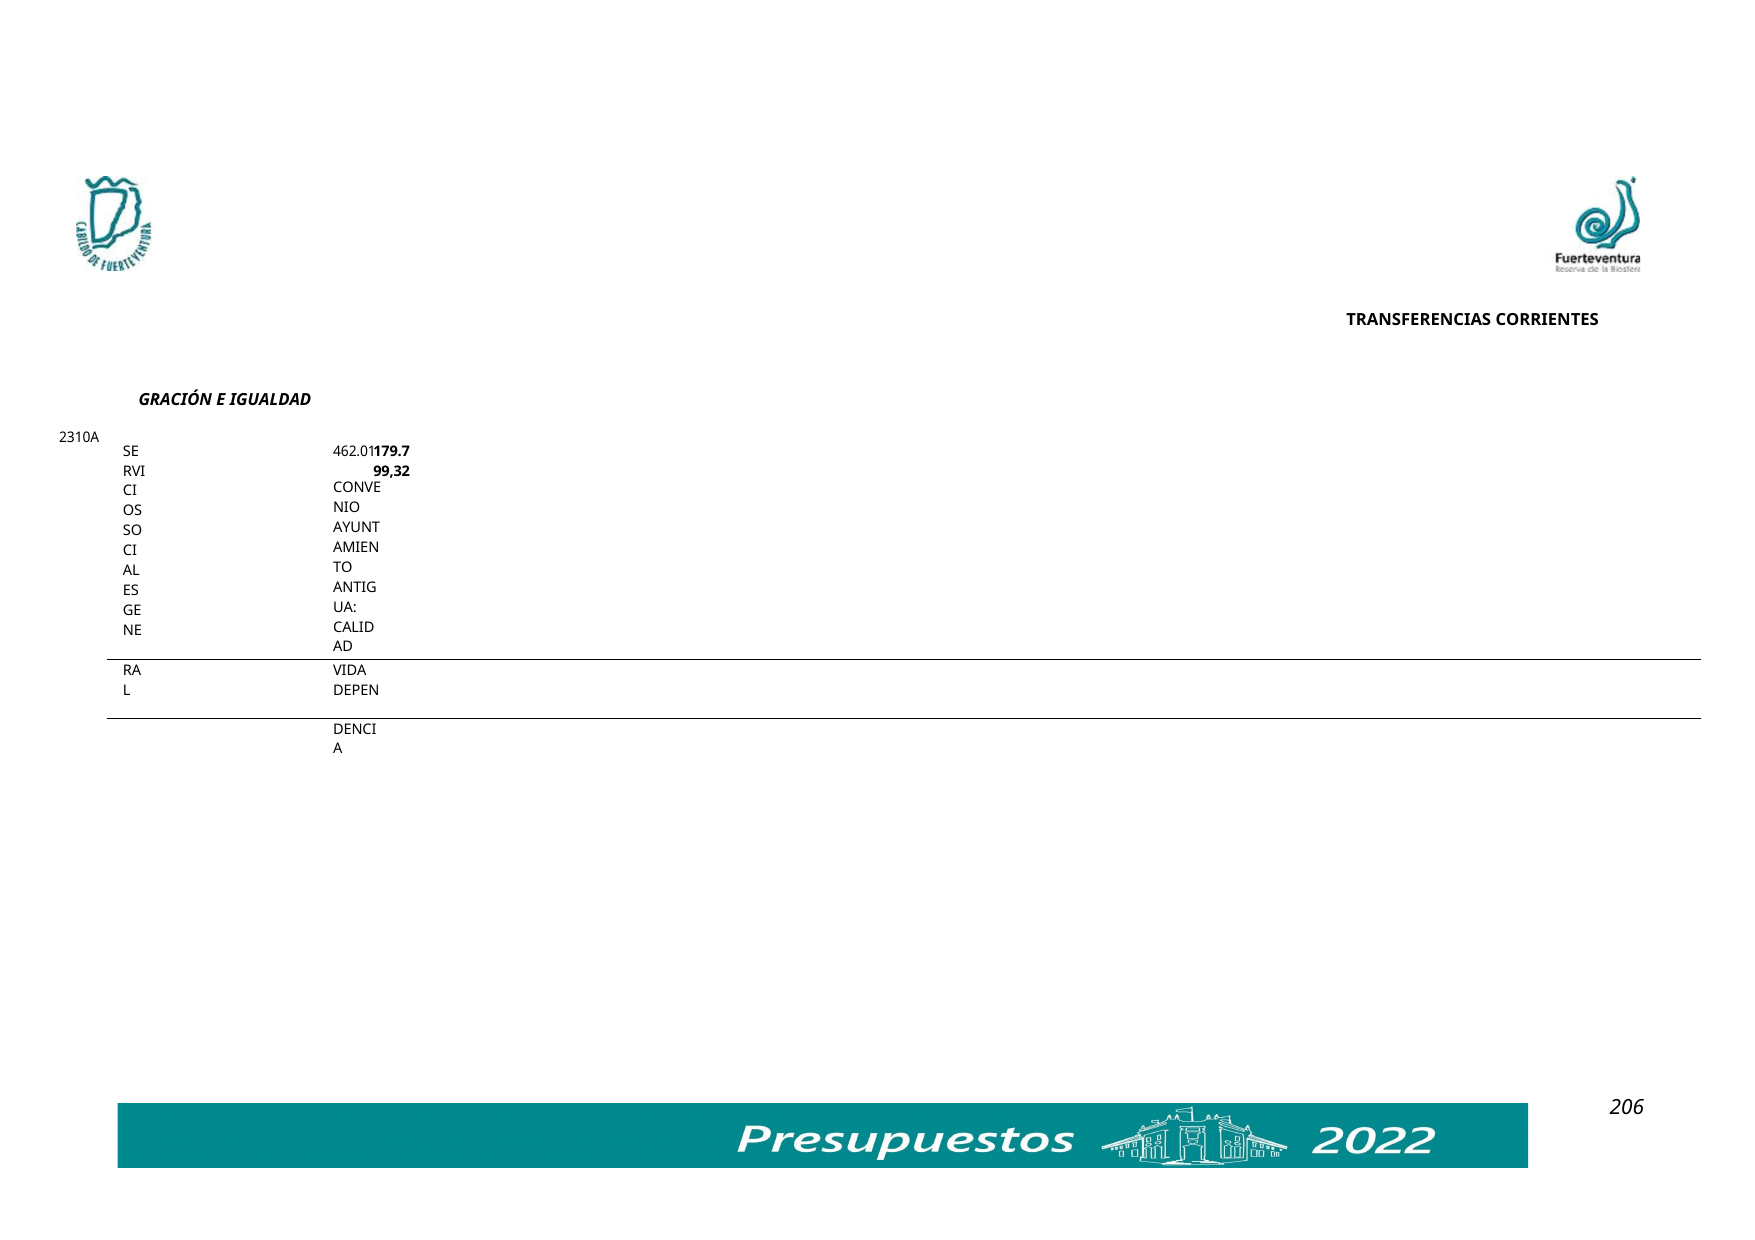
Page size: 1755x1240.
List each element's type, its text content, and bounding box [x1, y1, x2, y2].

text RAL [123, 660, 145, 699]
text SERVICIOS SOCIALES GENE [123, 440, 145, 659]
text GRACIÓN E IGUALDAD [138, 388, 376, 411]
text 2310A [48, 427, 99, 447]
text 179.799,32 [373, 440, 417, 480]
